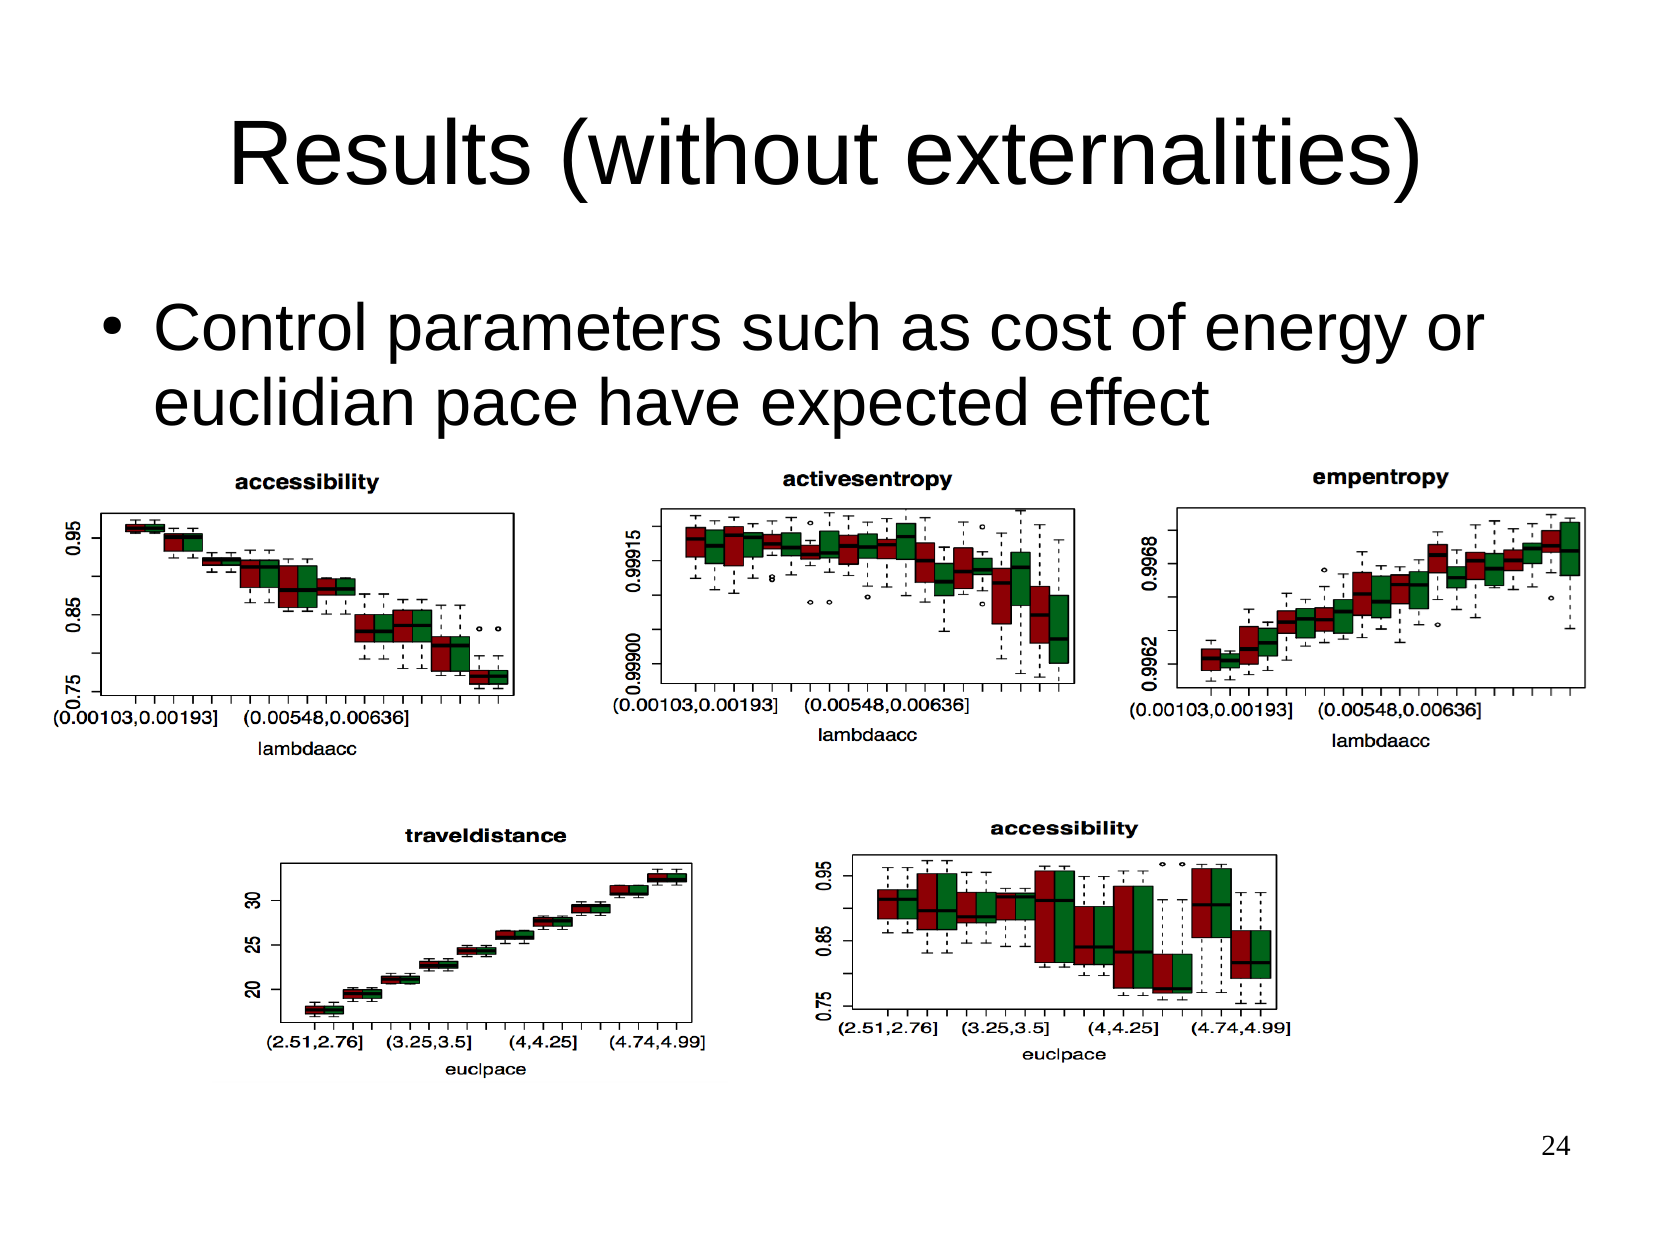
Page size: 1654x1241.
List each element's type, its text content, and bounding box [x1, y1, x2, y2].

list Control parameters such as cost of energy or euclidian pace have expected effect [82, 290, 1538, 1010]
picture [1103, 454, 1609, 764]
picture [38, 459, 544, 768]
title Results (without externalities) [82, 49, 1571, 257]
picture [590, 459, 1096, 756]
picture [212, 814, 728, 1083]
picture [791, 807, 1306, 1075]
